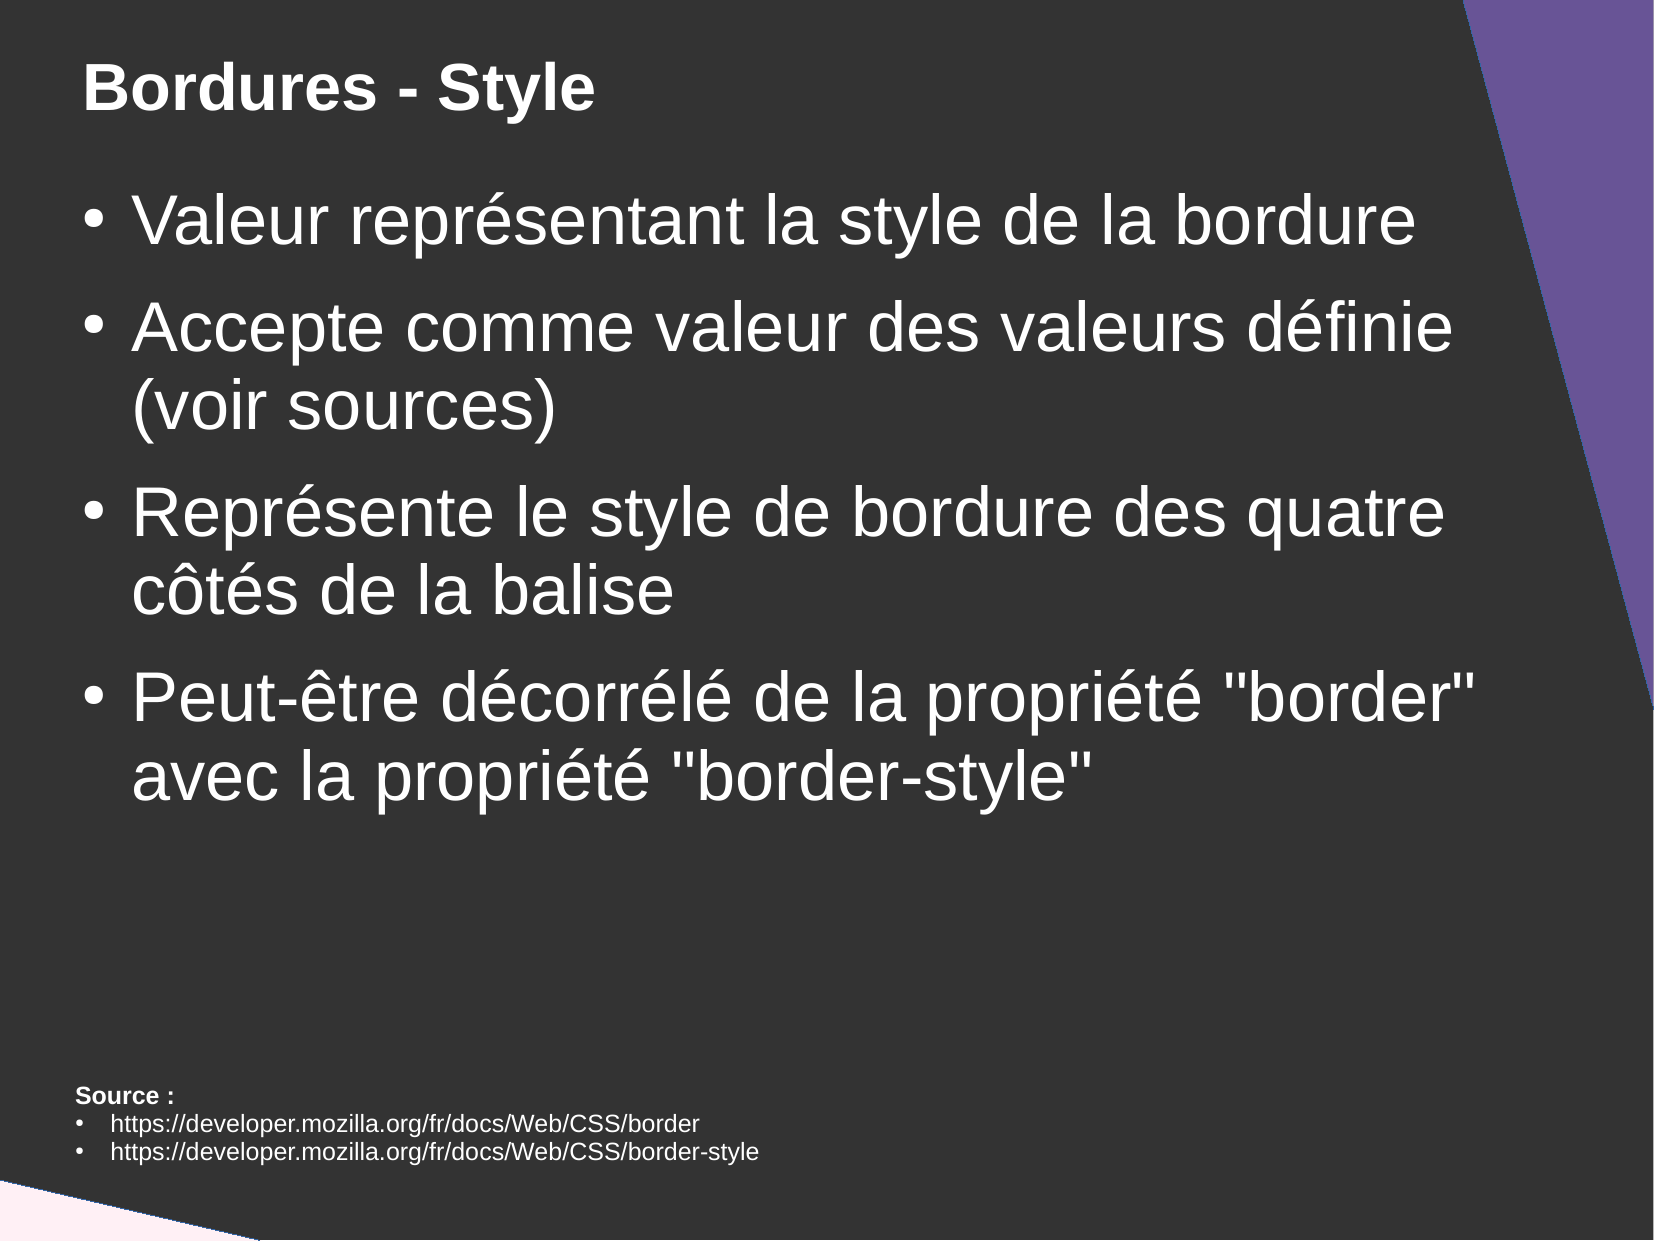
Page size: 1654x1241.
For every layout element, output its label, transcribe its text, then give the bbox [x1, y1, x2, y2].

title Bordures - Style [82, 49, 1571, 130]
text_box [1463, 0, 1654, 710]
text_box Source : https://developer.mozilla.org/fr/docs/Web/CSS/border https://developer.mozilla.org/fr/docs/Web/CSS/border-style [60, 1074, 1546, 1217]
text_box [0, 1180, 263, 1241]
list Valeur représentant la style de la bordure Accepte comme valeur des valeurs définie (voir sources) Représente le style de bordure des quatre côtés de la balise Peut-être décorrélé de la propriété "border" avec la propriété "border-style" [64, 180, 1604, 815]
